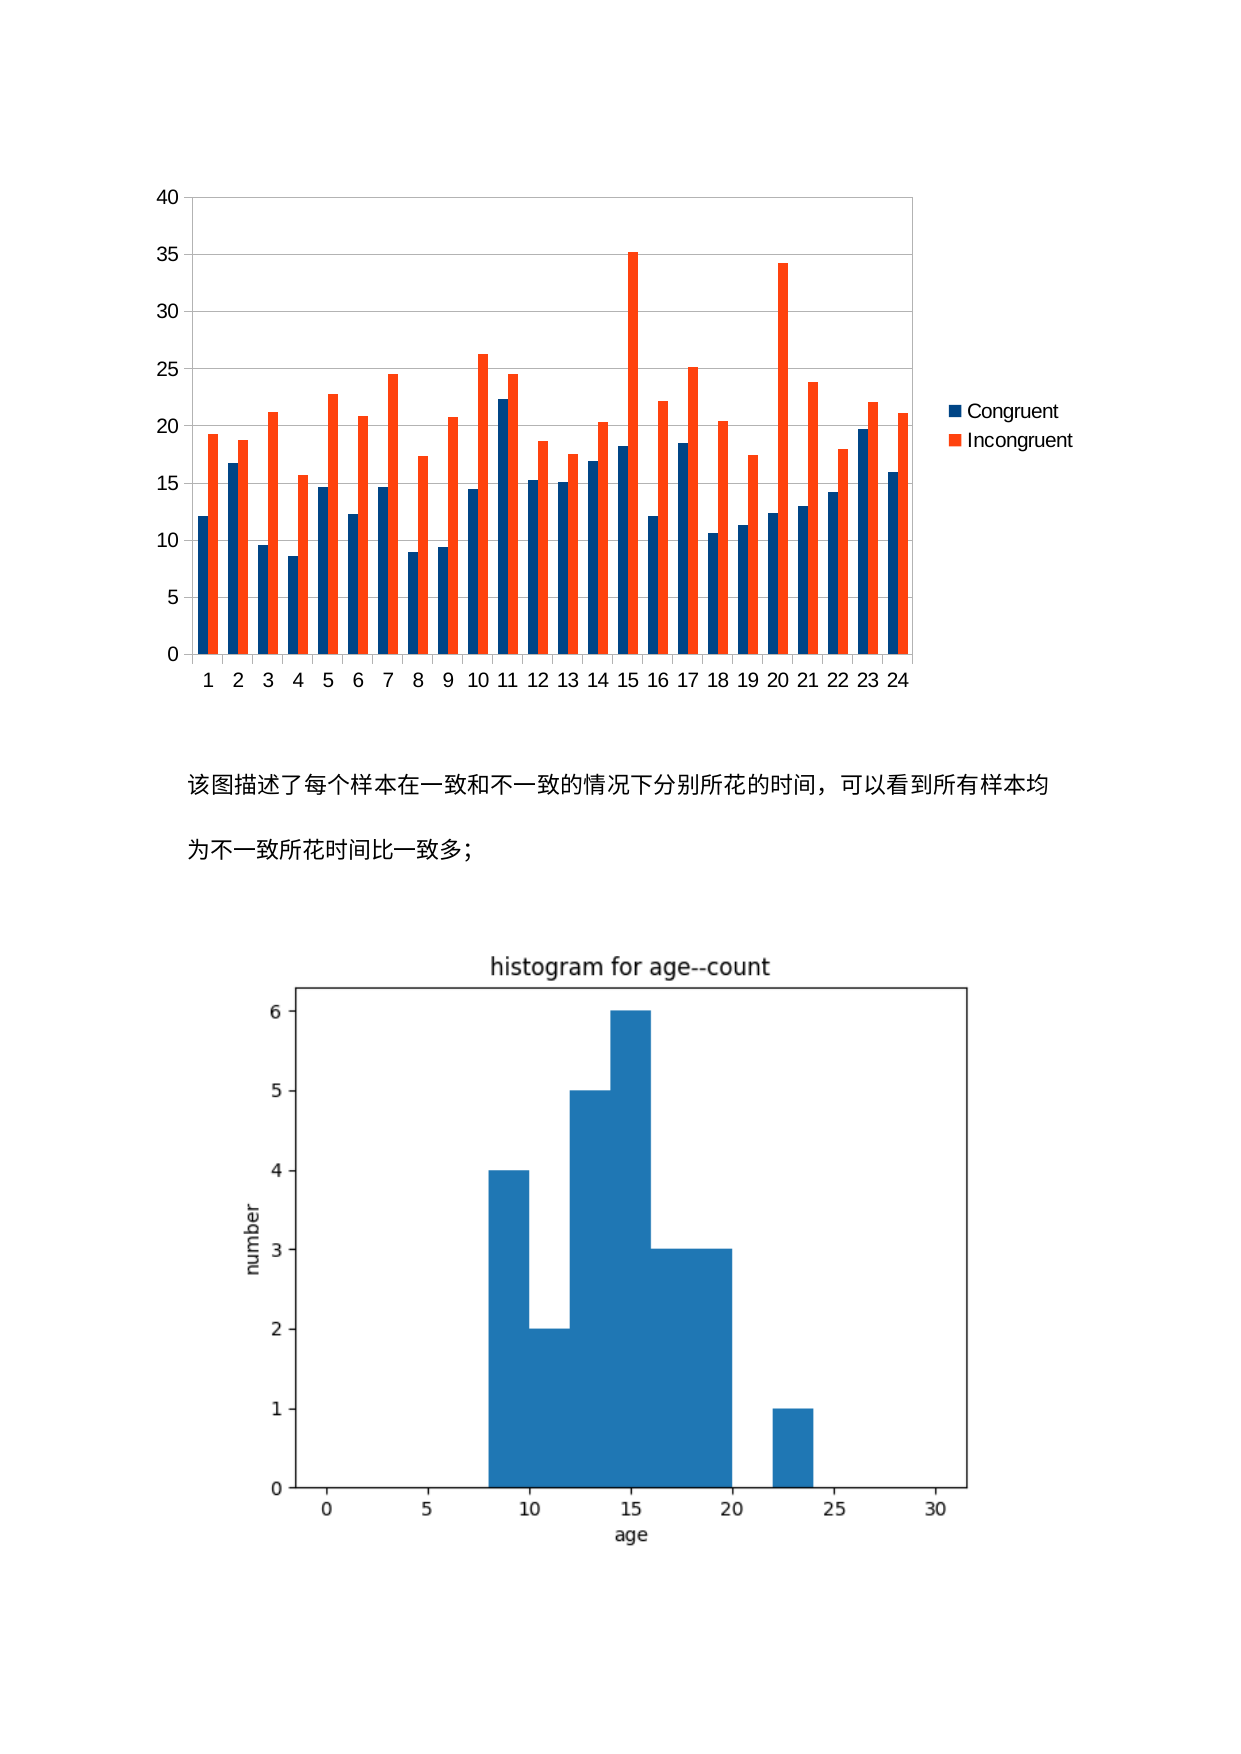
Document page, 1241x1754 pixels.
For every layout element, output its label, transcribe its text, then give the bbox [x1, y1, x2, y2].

picture [187, 909, 1053, 1559]
text 该图描述了每个样本在一致和不一致的情况下分别所花的时间，可以看到所有样本均为不一致所花时间比一致多； [187, 747, 1053, 877]
